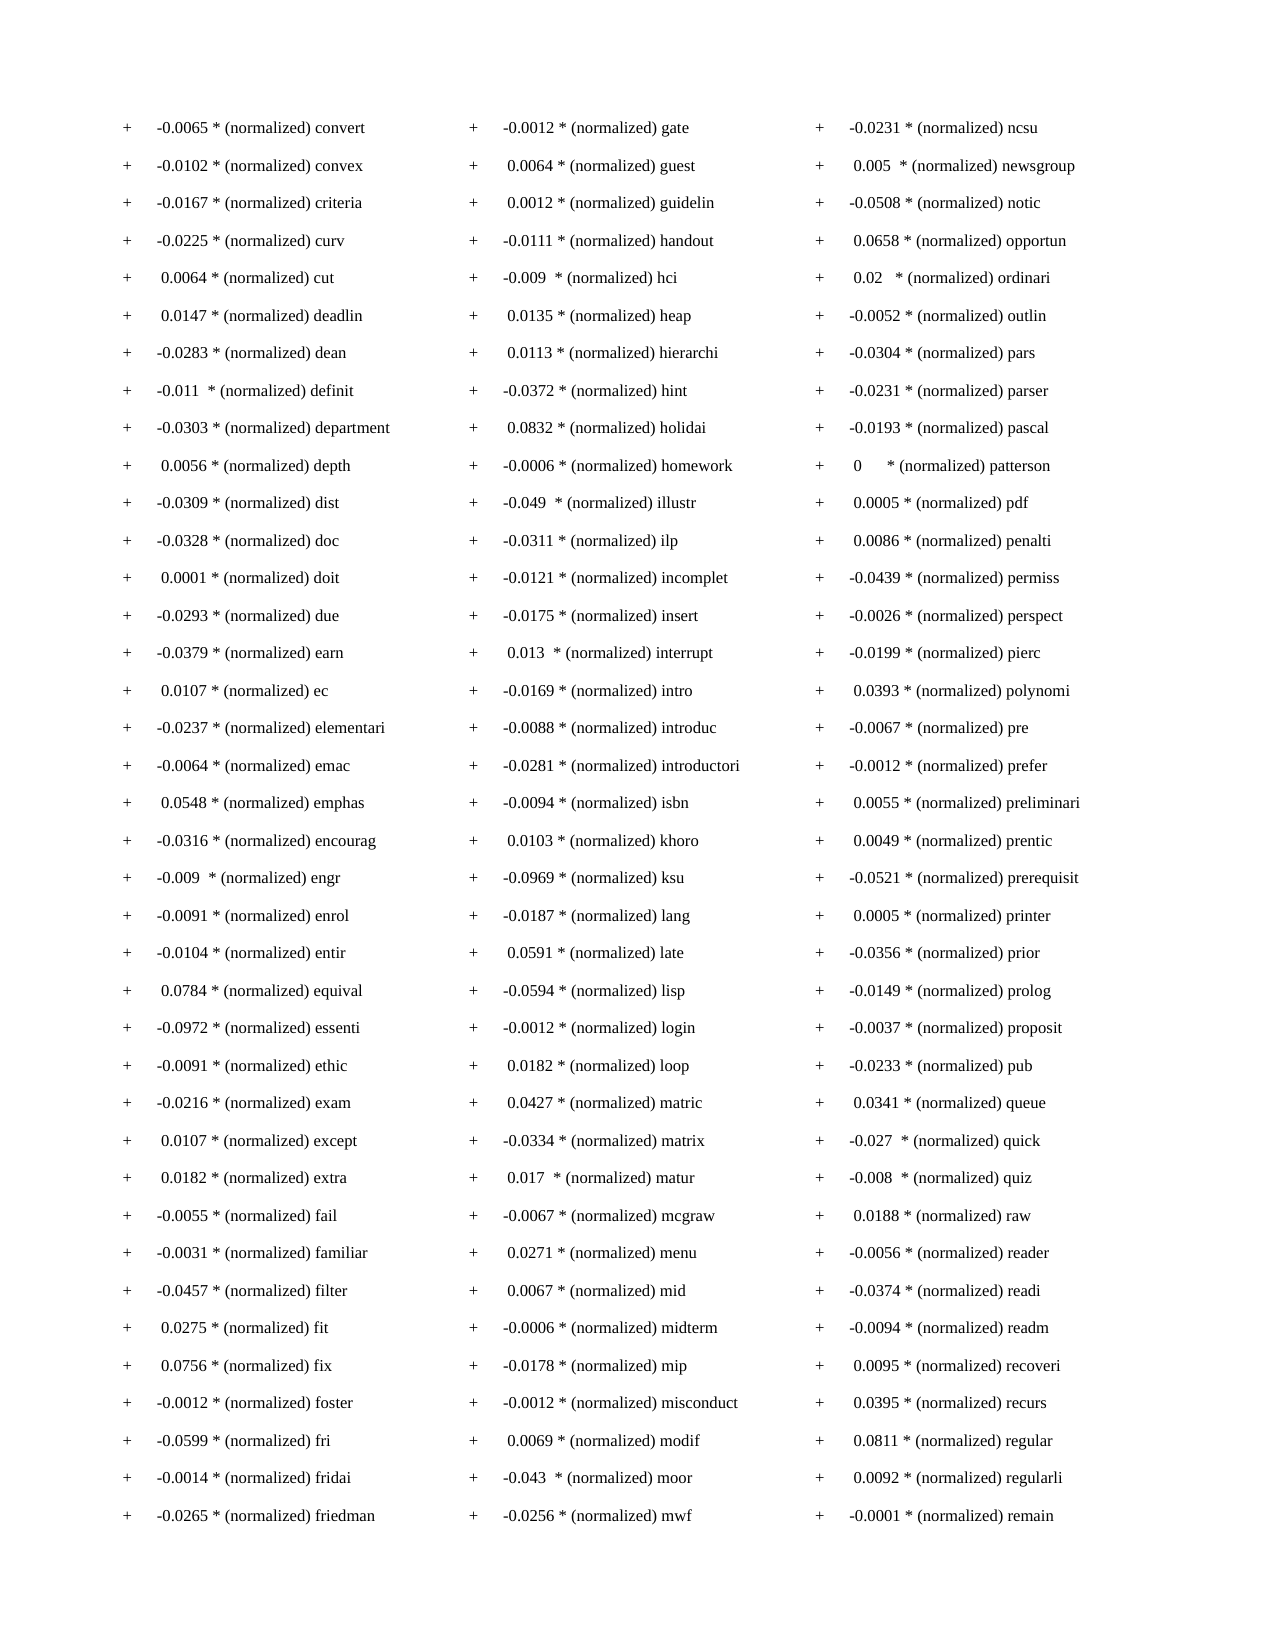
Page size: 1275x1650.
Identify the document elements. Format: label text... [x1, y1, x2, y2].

text + -0.0056 * (normalized) reader [811, 1243, 1157, 1262]
text + -0.0012 * (normalized) misconduct [464, 1393, 811, 1412]
text + -0.0599 * (normalized) fri [118, 1431, 464, 1450]
text + 0.0001 * (normalized) doit [118, 568, 464, 587]
text + 0.0341 * (normalized) queue [811, 1093, 1157, 1112]
text + -0.0169 * (normalized) intro [464, 681, 811, 700]
text + -0.0457 * (normalized) filter [118, 1281, 464, 1300]
text + 0.0591 * (normalized) late [464, 943, 811, 962]
text + 0.0092 * (normalized) regularli [811, 1468, 1157, 1487]
text + -0.0231 * (normalized) parser [811, 381, 1157, 400]
text + 0.0005 * (normalized) printer [811, 906, 1157, 925]
text + 0.0005 * (normalized) pdf [811, 493, 1157, 512]
text + 0.0188 * (normalized) raw [811, 1206, 1157, 1225]
text + 0.0393 * (normalized) polynomi [811, 681, 1157, 700]
text + -0.0233 * (normalized) pub [811, 1056, 1157, 1075]
text + -0.0167 * (normalized) criteria [118, 193, 464, 212]
text + -0.0102 * (normalized) convex [118, 156, 464, 175]
text + -0.049 * (normalized) illustr [464, 493, 811, 512]
text + 0.0103 * (normalized) khoro [464, 831, 811, 850]
text + -0.0304 * (normalized) pars [811, 343, 1157, 362]
text + -0.0094 * (normalized) isbn [464, 793, 811, 812]
text + 0.0095 * (normalized) recoveri [811, 1356, 1157, 1375]
text + -0.0293 * (normalized) due [118, 606, 464, 625]
text + -0.0508 * (normalized) notic [811, 193, 1157, 212]
text + -0.0052 * (normalized) outlin [811, 306, 1157, 325]
text + -0.0374 * (normalized) readi [811, 1281, 1157, 1300]
text + -0.0187 * (normalized) lang [464, 906, 811, 925]
text + 0.0182 * (normalized) extra [118, 1168, 464, 1187]
text + 0.0271 * (normalized) menu [464, 1243, 811, 1262]
text + -0.0026 * (normalized) perspect [811, 606, 1157, 625]
text + -0.0256 * (normalized) mwf [464, 1506, 811, 1525]
text + -0.0216 * (normalized) exam [118, 1093, 464, 1112]
text + -0.0439 * (normalized) permiss [811, 568, 1157, 587]
text + -0.0012 * (normalized) prefer [811, 756, 1157, 775]
text + -0.009 * (normalized) engr [118, 868, 464, 887]
text + 0.0049 * (normalized) prentic [811, 831, 1157, 850]
text + -0.0175 * (normalized) insert [464, 606, 811, 625]
text + -0.0281 * (normalized) introductori [464, 756, 811, 775]
text + 0.0055 * (normalized) preliminari [811, 793, 1157, 812]
text + -0.0006 * (normalized) midterm [464, 1318, 811, 1337]
text + 0.0113 * (normalized) hierarchi [464, 343, 811, 362]
text + 0.02 * (normalized) ordinari [811, 268, 1157, 287]
text + 0.0107 * (normalized) ec [118, 681, 464, 700]
text + -0.0303 * (normalized) department [118, 418, 464, 437]
text + -0.0149 * (normalized) prolog [811, 981, 1157, 1000]
text + -0.0067 * (normalized) mcgraw [464, 1206, 811, 1225]
text + -0.0104 * (normalized) entir [118, 943, 464, 962]
text + -0.0328 * (normalized) doc [118, 531, 464, 550]
text + -0.011 * (normalized) definit [118, 381, 464, 400]
text + 0.0784 * (normalized) equival [118, 981, 464, 1000]
text + -0.0094 * (normalized) readm [811, 1318, 1157, 1337]
text + -0.0283 * (normalized) dean [118, 343, 464, 362]
text + -0.0521 * (normalized) prerequisit [811, 868, 1157, 887]
text + -0.0037 * (normalized) proposit [811, 1018, 1157, 1037]
text + -0.0091 * (normalized) enrol [118, 906, 464, 925]
text + -0.0231 * (normalized) ncsu [811, 118, 1157, 137]
text + -0.0199 * (normalized) pierc [811, 643, 1157, 662]
text + -0.0006 * (normalized) homework [464, 456, 811, 475]
text + 0.0012 * (normalized) guidelin [464, 193, 811, 212]
text + 0.0147 * (normalized) deadlin [118, 306, 464, 325]
text + 0.0756 * (normalized) fix [118, 1356, 464, 1375]
text + -0.0012 * (normalized) foster [118, 1393, 464, 1412]
text + -0.0379 * (normalized) earn [118, 643, 464, 662]
text + 0.0427 * (normalized) matric [464, 1093, 811, 1112]
text + -0.0316 * (normalized) encourag [118, 831, 464, 850]
text + -0.008 * (normalized) quiz [811, 1168, 1157, 1187]
text + -0.027 * (normalized) quick [811, 1131, 1157, 1150]
text + 0 * (normalized) patterson [811, 456, 1157, 475]
text + -0.0334 * (normalized) matrix [464, 1131, 811, 1150]
text + 0.0182 * (normalized) loop [464, 1056, 811, 1075]
text + 0.0275 * (normalized) fit [118, 1318, 464, 1337]
text + -0.0309 * (normalized) dist [118, 493, 464, 512]
text + 0.005 * (normalized) newsgroup [811, 156, 1157, 175]
text + 0.0811 * (normalized) regular [811, 1431, 1157, 1450]
text + -0.0594 * (normalized) lisp [464, 981, 811, 1000]
text + -0.0372 * (normalized) hint [464, 381, 811, 400]
text + 0.0548 * (normalized) emphas [118, 793, 464, 812]
text + -0.0091 * (normalized) ethic [118, 1056, 464, 1075]
text + -0.0237 * (normalized) elementari [118, 718, 464, 737]
text + -0.0031 * (normalized) familiar [118, 1243, 464, 1262]
text + -0.0055 * (normalized) fail [118, 1206, 464, 1225]
text + 0.0056 * (normalized) depth [118, 456, 464, 475]
text + -0.0067 * (normalized) pre [811, 718, 1157, 737]
text + -0.0121 * (normalized) incomplet [464, 568, 811, 587]
text + -0.0014 * (normalized) fridai [118, 1468, 464, 1487]
text + -0.0193 * (normalized) pascal [811, 418, 1157, 437]
text + -0.0972 * (normalized) essenti [118, 1018, 464, 1037]
text + 0.0135 * (normalized) heap [464, 306, 811, 325]
text + 0.0832 * (normalized) holidai [464, 418, 811, 437]
text + 0.0069 * (normalized) modif [464, 1431, 811, 1450]
text + -0.0111 * (normalized) handout [464, 231, 811, 250]
text + 0.0658 * (normalized) opportun [811, 231, 1157, 250]
text + -0.009 * (normalized) hci [464, 268, 811, 287]
text + 0.0064 * (normalized) guest [464, 156, 811, 175]
text + -0.0064 * (normalized) emac [118, 756, 464, 775]
text + -0.0225 * (normalized) curv [118, 231, 464, 250]
text + 0.0107 * (normalized) except [118, 1131, 464, 1150]
text + -0.0178 * (normalized) mip [464, 1356, 811, 1375]
text + 0.0086 * (normalized) penalti [811, 531, 1157, 550]
text + -0.0356 * (normalized) prior [811, 943, 1157, 962]
text + -0.0311 * (normalized) ilp [464, 531, 811, 550]
text + 0.0067 * (normalized) mid [464, 1281, 811, 1300]
text + 0.017 * (normalized) matur [464, 1168, 811, 1187]
text + 0.013 * (normalized) interrupt [464, 643, 811, 662]
text + -0.0001 * (normalized) remain [811, 1506, 1157, 1525]
text + -0.0012 * (normalized) login [464, 1018, 811, 1037]
text + -0.0088 * (normalized) introduc [464, 718, 811, 737]
text + -0.043 * (normalized) moor [464, 1468, 811, 1487]
text + -0.0265 * (normalized) friedman [118, 1506, 464, 1525]
text + 0.0395 * (normalized) recurs [811, 1393, 1157, 1412]
text + -0.0012 * (normalized) gate [464, 118, 811, 137]
text + 0.0064 * (normalized) cut [118, 268, 464, 287]
text + -0.0065 * (normalized) convert [118, 118, 464, 137]
text + -0.0969 * (normalized) ksu [464, 868, 811, 887]
